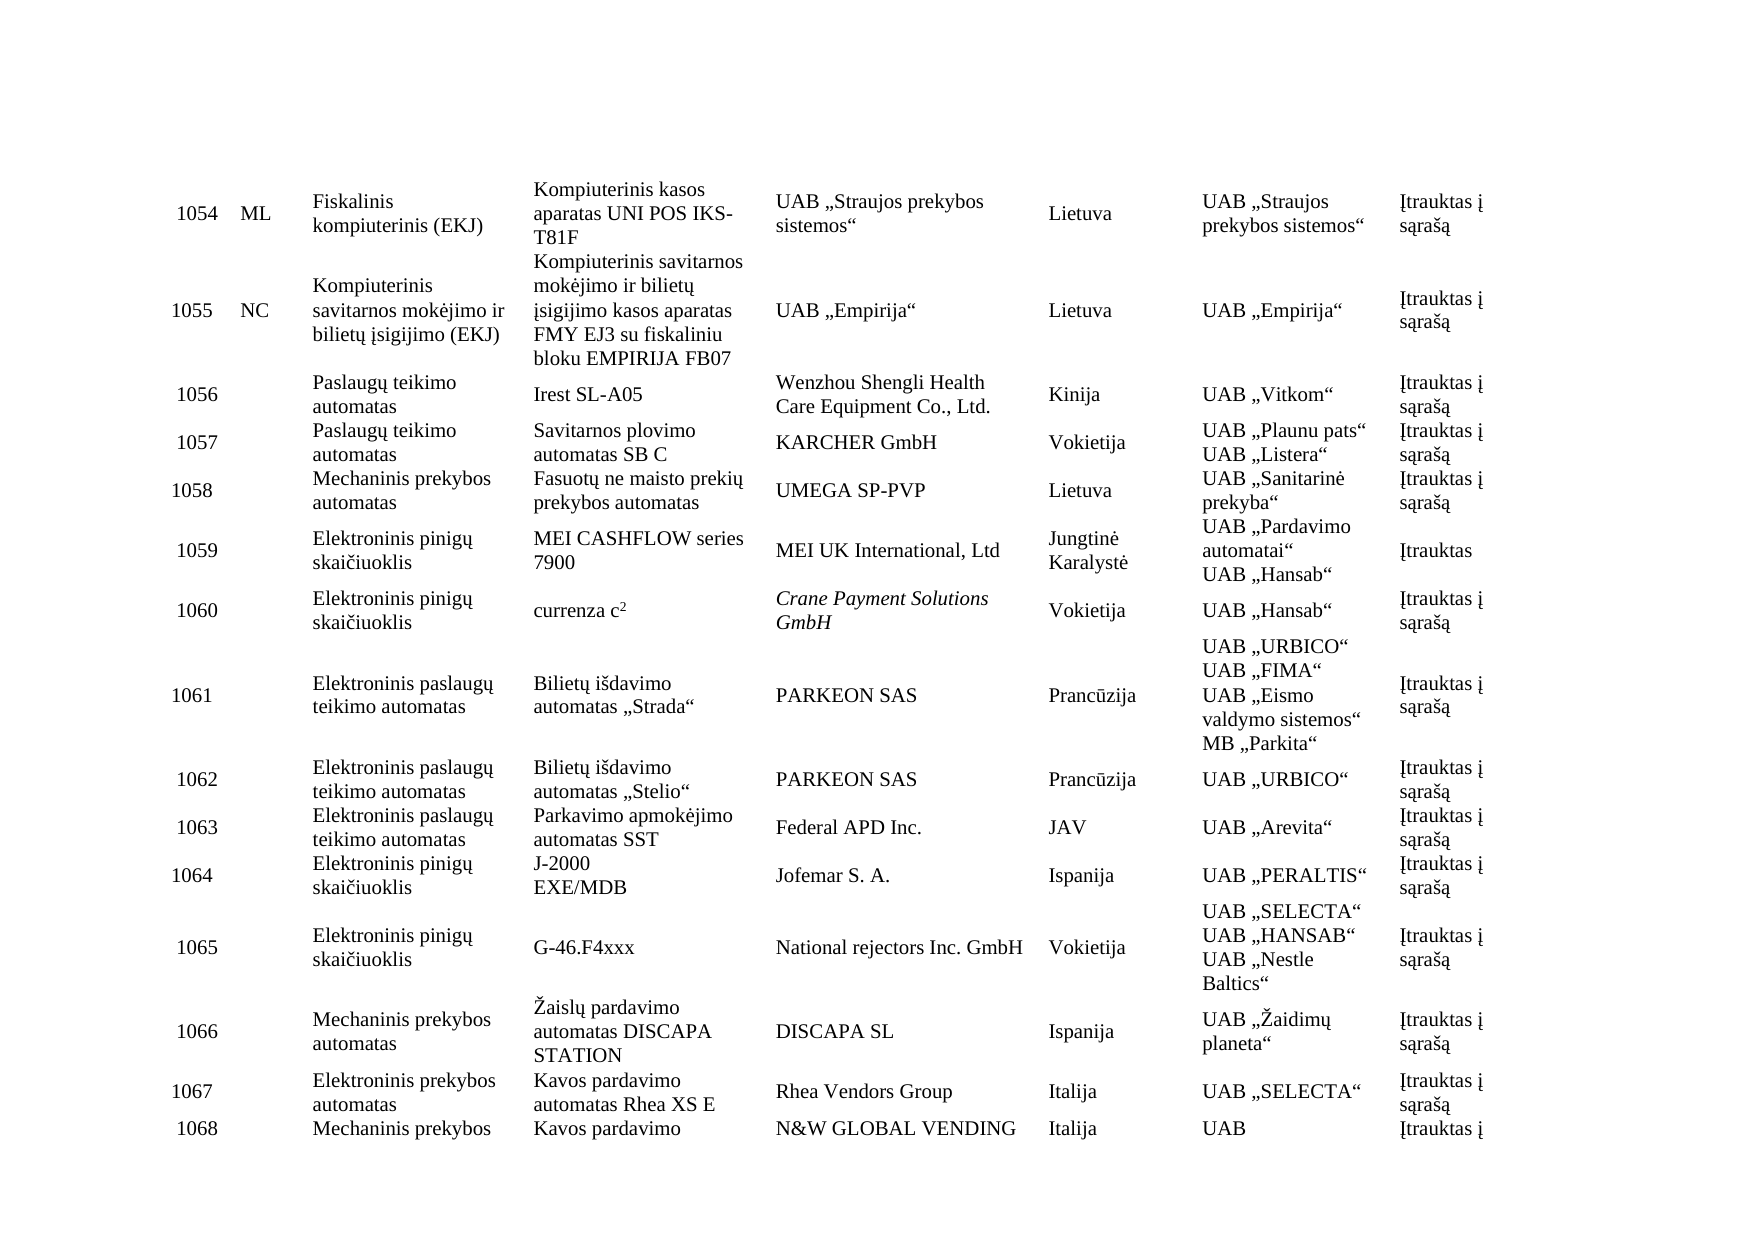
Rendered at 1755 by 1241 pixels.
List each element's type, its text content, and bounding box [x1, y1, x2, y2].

table_cell [229, 514, 301, 586]
table_cell Elektroninis prekybos automatas [301, 1068, 522, 1116]
table_cell 1059 [100, 514, 229, 586]
table_cell Įtrauktas į sąrašą [1388, 995, 1536, 1067]
table_cell 1056 [100, 370, 229, 418]
table_cell UAB „Žaidimų planeta“ [1191, 995, 1388, 1067]
table_cell Kompiuterinis savitarnos mokėjimo ir bilietų įsigijimo kasos aparatas FMY EJ3 su fiskaliniu bloku EMPIRIJA FB07 [522, 249, 764, 370]
table_cell Elektroninis pinigų skaičiuoklis [301, 586, 522, 634]
table_cell Elektroninis paslaugų teikimo automatas [301, 803, 522, 851]
table_cell [229, 803, 301, 851]
table_cell Prancūzija [1037, 755, 1191, 803]
table_cell 1057 [100, 418, 229, 466]
table_cell UAB „SELECTA“ [1191, 1068, 1388, 1116]
table_cell UAB „URBICO“ UAB „FIMA“ UAB „Eismo valdymo sistemos“ MB „Parkita“ [1191, 634, 1388, 755]
table_cell Bilietų išdavimo automatas „Stelio“ [522, 755, 764, 803]
table_cell Elektroninis pinigų skaičiuoklis [301, 899, 522, 995]
table_cell Parkavimo apmokėjimo automatas SST [522, 803, 764, 851]
table_cell Jungtinė Karalystė [1037, 514, 1191, 586]
table_cell Kompiuterinis savitarnos mokėjimo ir bilietų įsigijimo (EKJ) [301, 249, 522, 370]
table_cell [229, 418, 301, 466]
table_cell Kavos pardavimo automatas Rhea XS E [522, 1068, 764, 1116]
table_cell Įtrauktas į sąrašą [1388, 177, 1536, 249]
table_cell UAB „Straujos prekybos sistemos“ [1191, 177, 1388, 249]
table_cell Bilietų išdavimo automatas „Strada“ [522, 634, 764, 755]
table_cell Paslaugų teikimo automatas [301, 370, 522, 418]
table_cell UAB „Empirija“ [764, 249, 1037, 370]
table_cell Prancūzija [1037, 634, 1191, 755]
table_cell Mechaninis prekybos automatas [301, 466, 522, 514]
table_cell Kavos pardavimo [522, 1116, 764, 1140]
table_cell Federal APD Inc. [764, 803, 1037, 851]
table_cell UAB „Empirija“ [1191, 249, 1388, 370]
table_cell KARCHER GmbH [764, 418, 1037, 466]
table_cell UAB „URBICO“ [1191, 755, 1388, 803]
table_cell NC [229, 249, 301, 370]
table_cell UAB „PERALTIS“ [1191, 851, 1388, 899]
table_cell JAV [1037, 803, 1191, 851]
table_cell Italija [1037, 1116, 1191, 1140]
table_cell Crane Payment Solutions GmbH [764, 586, 1037, 634]
table_cell [229, 1116, 301, 1140]
table_cell [229, 586, 301, 634]
table_cell [229, 995, 301, 1067]
table_cell Mechaninis prekybos automatas [301, 995, 522, 1067]
table_cell Kompiuterinis kasos aparatas UNI POS IKS-T81F [522, 177, 764, 249]
table_cell 1068 [100, 1116, 229, 1140]
table_cell Įtrauktas į sąrašą [1388, 466, 1536, 514]
table_cell J-2000 EXE/MDB [522, 851, 764, 899]
table_cell Įtrauktas į sąrašą [1388, 1068, 1536, 1116]
table_cell 1060 [100, 586, 229, 634]
table_cell 1061 [100, 634, 229, 755]
table_cell 1055 [100, 249, 229, 370]
table_cell [229, 1068, 301, 1116]
table_cell MEI CASHFLOW series 7900 [522, 514, 764, 586]
table_cell UMEGA SP-PVP [764, 466, 1037, 514]
table_cell Įtrauktas į sąrašą [1388, 418, 1536, 466]
table_cell Įtrauktas į sąrašą [1388, 851, 1536, 899]
table_cell Mechaninis prekybos [301, 1116, 522, 1140]
table_cell [229, 466, 301, 514]
table_cell [229, 851, 301, 899]
table_cell UAB „Plaunu pats“ UAB „Listera“ [1191, 418, 1388, 466]
table_cell [229, 899, 301, 995]
table_cell Savitarnos plovimo automatas SB C [522, 418, 764, 466]
table_cell Žaislų pardavimo automatas DISCAPA STATION [522, 995, 764, 1067]
table_cell Wenzhou Shengli Health Care Equipment Co., Ltd. [764, 370, 1037, 418]
table_cell 1054 [100, 177, 229, 249]
table_cell Elektroninis paslaugų teikimo automatas [301, 755, 522, 803]
table_cell 1063 [100, 803, 229, 851]
table_cell PARKEON SAS [764, 755, 1037, 803]
table_cell UAB „Pardavimo automatai“ UAB „Hansab“ [1191, 514, 1388, 586]
table_cell Fasuotų ne maisto prekių prekybos automatas [522, 466, 764, 514]
table_cell UAB [1191, 1116, 1388, 1140]
table_cell Jofemar S. A. [764, 851, 1037, 899]
table_cell Lietuva [1037, 466, 1191, 514]
table_cell Elektroninis pinigų skaičiuoklis [301, 851, 522, 899]
table_cell Paslaugų teikimo automatas [301, 418, 522, 466]
table_cell Lietuva [1037, 177, 1191, 249]
table_cell UAB „Straujos prekybos sistemos“ [764, 177, 1037, 249]
table_cell Elektroninis pinigų skaičiuoklis [301, 514, 522, 586]
table_cell Įtrauktas į sąrašą [1388, 249, 1536, 370]
table_cell Įtrauktas į sąrašą [1388, 755, 1536, 803]
table_cell Vokietija [1037, 899, 1191, 995]
table_cell Įtrauktas į sąrašą [1388, 899, 1536, 995]
table_cell National rejectors Inc. GmbH [764, 899, 1037, 995]
table_cell Vokietija [1037, 418, 1191, 466]
table_cell UAB „Sanitarinė prekyba“ [1191, 466, 1388, 514]
table_cell UAB „Vitkom“ [1191, 370, 1388, 418]
table_cell Ispanija [1037, 995, 1191, 1067]
table_cell Ispanija [1037, 851, 1191, 899]
table_cell UAB „Hansab“ [1191, 586, 1388, 634]
table_cell Įtrauktas į [1388, 1116, 1536, 1140]
table_cell [229, 370, 301, 418]
table_cell Italija [1037, 1068, 1191, 1116]
table_cell G-46.F4xxx [522, 899, 764, 995]
table_cell Vokietija [1037, 586, 1191, 634]
table_cell Irest SL-A05 [522, 370, 764, 418]
table_cell 1067 [100, 1068, 229, 1116]
table_cell [229, 634, 301, 755]
table_cell 1058 [100, 466, 229, 514]
table_cell MEI UK International, Ltd [764, 514, 1037, 586]
table_cell Įtrauktas į sąrašą [1388, 586, 1536, 634]
table_cell Įtrauktas [1388, 514, 1536, 586]
table_cell PARKEON SAS [764, 634, 1037, 755]
table_cell ML [229, 177, 301, 249]
table_cell Lietuva [1037, 249, 1191, 370]
table_cell N&W GLOBAL VENDING [764, 1116, 1037, 1140]
table_cell Įtrauktas į sąrašą [1388, 370, 1536, 418]
table_cell 1066 [100, 995, 229, 1067]
table_cell UAB „Arevita“ [1191, 803, 1388, 851]
table_cell Fiskalinis kompiuterinis (EKJ) [301, 177, 522, 249]
table_cell Rhea Vendors Group [764, 1068, 1037, 1116]
table_cell currenza c2 [522, 586, 764, 634]
table_cell 1062 [100, 755, 229, 803]
table_cell Elektroninis paslaugų teikimo automatas [301, 634, 522, 755]
table_cell DISCAPA SL [764, 995, 1037, 1067]
table_cell Įtrauktas į sąrašą [1388, 634, 1536, 755]
table_cell [229, 755, 301, 803]
table_cell 1064 [100, 851, 229, 899]
table_cell Įtrauktas į sąrašą [1388, 803, 1536, 851]
table_cell UAB „SELECTA“ UAB „HANSAB“ UAB „Nestle Baltics“ [1191, 899, 1388, 995]
table_cell Kinija [1037, 370, 1191, 418]
table_cell 1065 [100, 899, 229, 995]
